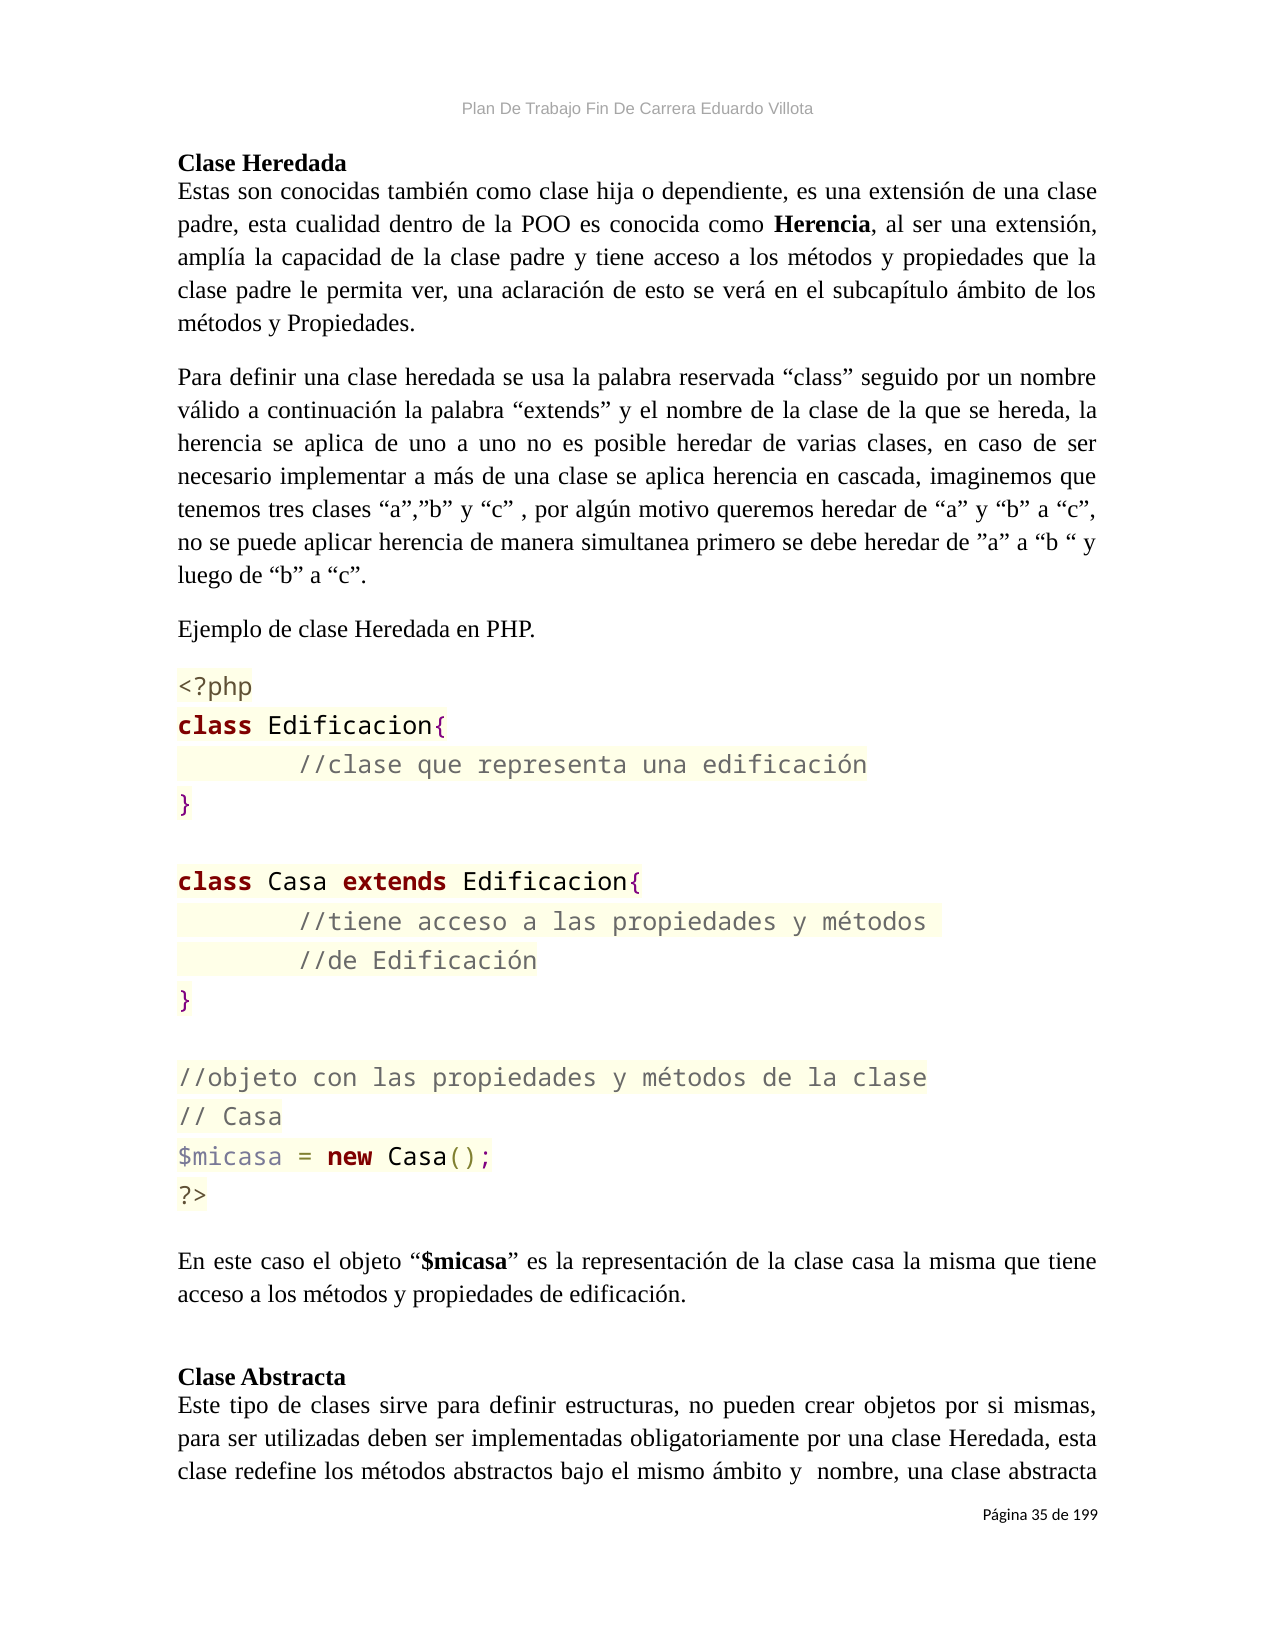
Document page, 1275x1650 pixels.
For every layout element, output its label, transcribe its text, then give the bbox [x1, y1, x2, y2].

text } [177, 786, 1098, 820]
text Estas son conocidas también como clase hija o dependiente, es una extensión de una clase padre, esta cualidad dentro de la POO es conocida como Herencia, al ser una extensión, amplía la capacidad de la clase padre y tiene acceso a los métodos y propiedades que la clase padre le permita ver, una aclaración de esto se verá en el subcapítulo ámbito de los métodos y Propiedades. [177, 176, 1098, 337]
text Este tipo de clases sirve para definir estructuras, no pueden crear objetos por si mismas, para ser utilizadas deben ser implementadas obligatoriamente por una clase Heredada, esta clase redefine los métodos abstractos bajo el mismo ámbito y nombre, una clase abstracta [177, 1390, 1098, 1485]
text <?php [177, 668, 1098, 702]
text // Casa [177, 1099, 1098, 1133]
text Ejemplo de clase Heredada en PHP. [177, 614, 1098, 643]
text } [177, 981, 1098, 1016]
text $micasa = new Casa(); [177, 1138, 1098, 1172]
text //objeto con las propiedades y métodos de la clase [177, 1060, 1098, 1094]
text ?> [177, 1177, 1098, 1211]
text En este caso el objeto “$micasa” es la representación de la clase casa la misma que tiene acceso a los métodos y propiedades de edificación. [177, 1246, 1098, 1308]
text //de Edificación [177, 942, 1098, 976]
text //clase que representa una edificación [177, 746, 1098, 781]
text Para definir una clase heredada se usa la palabra reservada “class” seguido por un nombre válido a continuación la palabra “extends” y el nombre de la clase de la que se hereda, la herencia se aplica de uno a uno no es posible heredar de varias clases, en caso de ser necesario implementar a más de una clase se aplica herencia en cascada, imaginemos que tenemos tres clases “a”,”b” y “c” , por algún motivo queremos heredar de “a” y “b” a “c”, no se puede aplicar herencia de manera simultanea primero se debe heredar de ”a” a “b “ y luego de “b” a “c”. [177, 362, 1098, 589]
text Clase Abstracta [177, 1362, 1098, 1390]
text //tiene acceso a las propiedades y métodos [177, 903, 1098, 937]
text class Casa extends Edificacion{ [177, 864, 1098, 898]
text Clase Heredada [177, 148, 1098, 176]
text class Edificacion{ [177, 707, 1098, 741]
